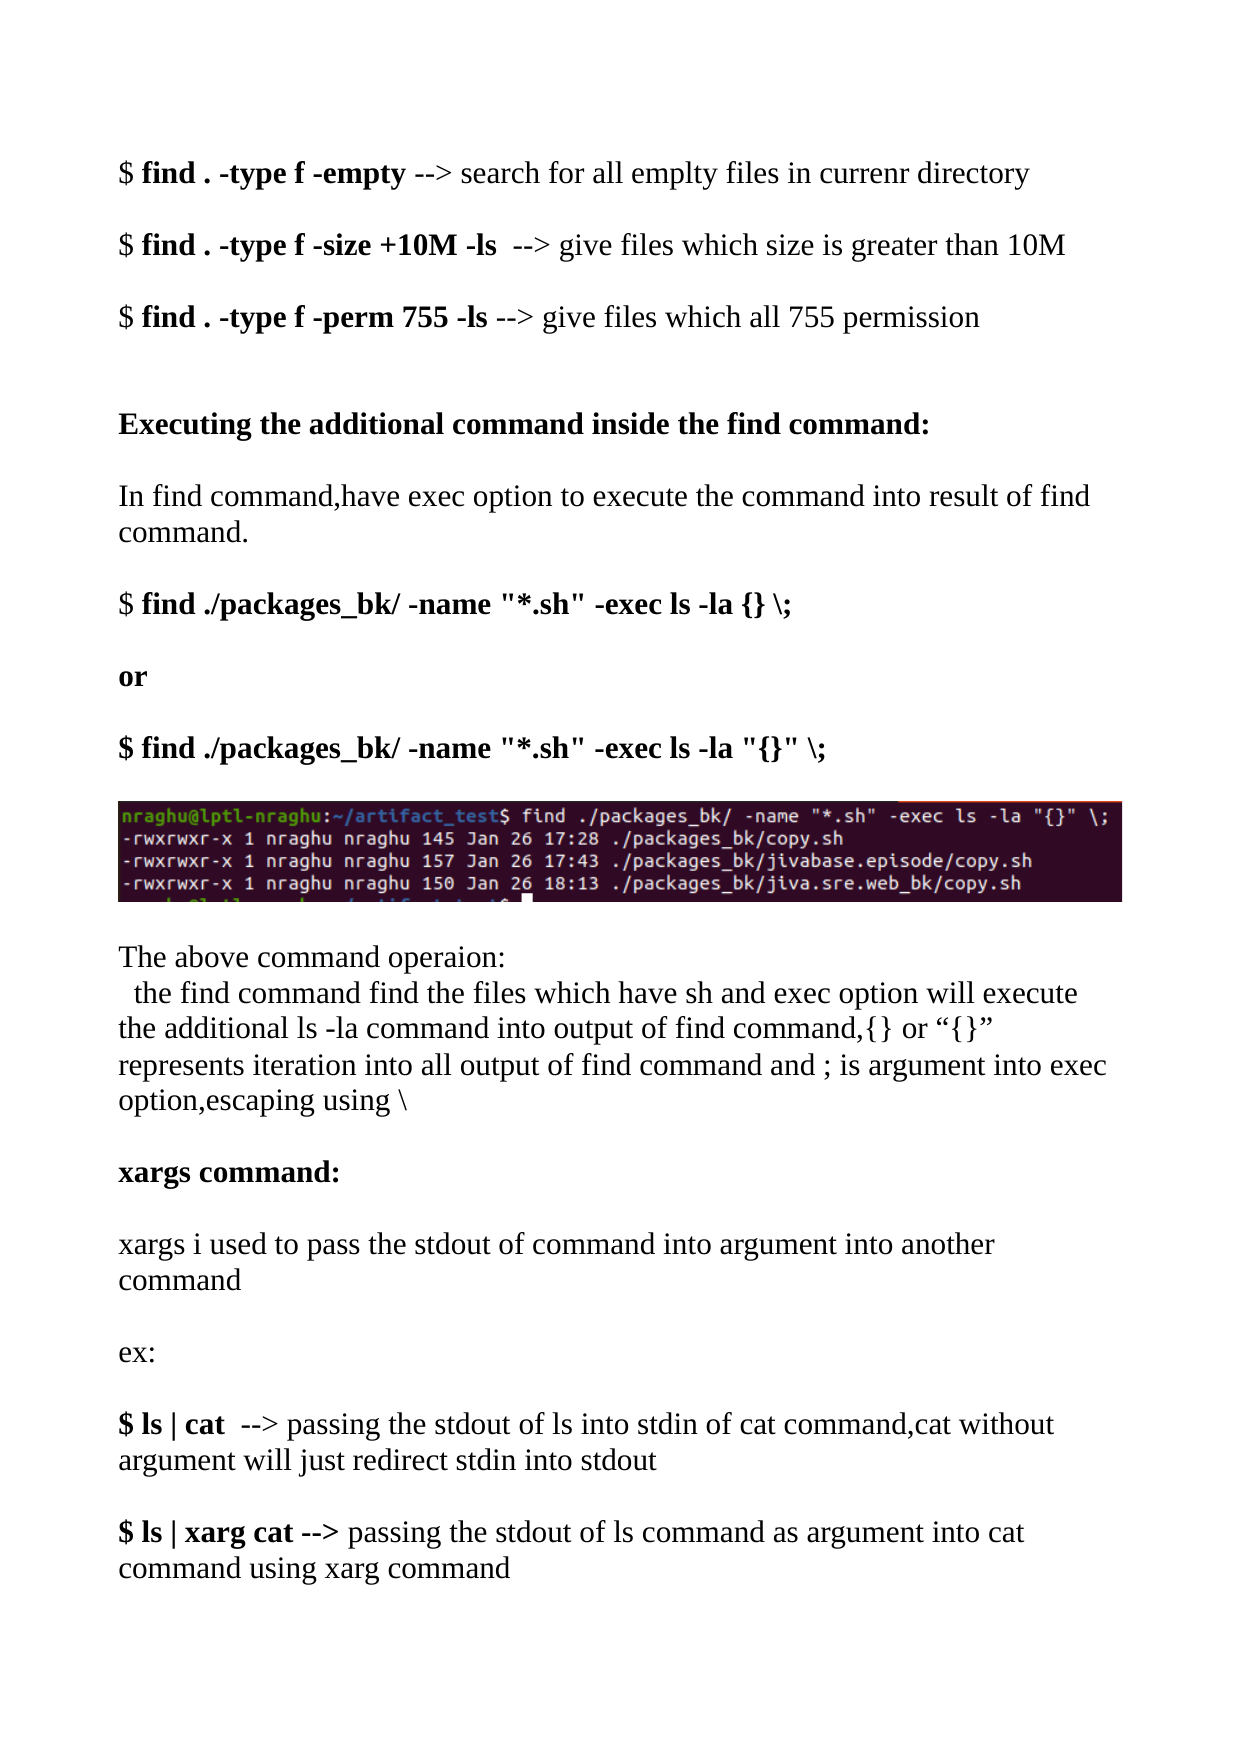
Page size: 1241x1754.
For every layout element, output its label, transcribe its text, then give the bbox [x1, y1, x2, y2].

text $ find ./packages_bk/ -name "*.sh" -exec ls -la {} \; [118, 585, 1122, 621]
text $ ls | xarg cat --> passing the stdout of ls command as argument into cat command using xarg command [118, 1513, 1122, 1585]
picture [118, 801, 1123, 902]
text xargs command: [118, 1153, 1122, 1189]
text $ find ./packages_bk/ -name "*.sh" -exec ls -la "{}" \; [118, 729, 1122, 765]
text ex: [118, 1333, 1122, 1369]
text In find command,have exec option to execute the command into result of find command. [118, 477, 1122, 549]
text Executing the additional command inside the find command: [118, 406, 1122, 442]
text or [118, 657, 1122, 693]
text $ find . -type f -empty --> search for all emplty files in currenr directory [118, 154, 1122, 190]
text xargs i used to pass the stdout of command into argument into another command [118, 1225, 1122, 1297]
text $ find . -type f -size +10M -ls --> give files which size is greater than 10M [118, 226, 1122, 262]
text $ ls | cat --> passing the stdout of ls into stdin of cat command,cat without argument will just redirect stdin into stdout [118, 1405, 1122, 1477]
text the find command find the files which have sh and exec option will execute the additional ls -la command into output of find command,{} or “{}” represents iteration into all output of find command and ; is argument into exec option,escaping using \ [118, 974, 1122, 1118]
text The above command operaion: [118, 938, 1122, 974]
text $ find . -type f -perm 755 -ls --> give files which all 755 permission [118, 298, 1122, 334]
